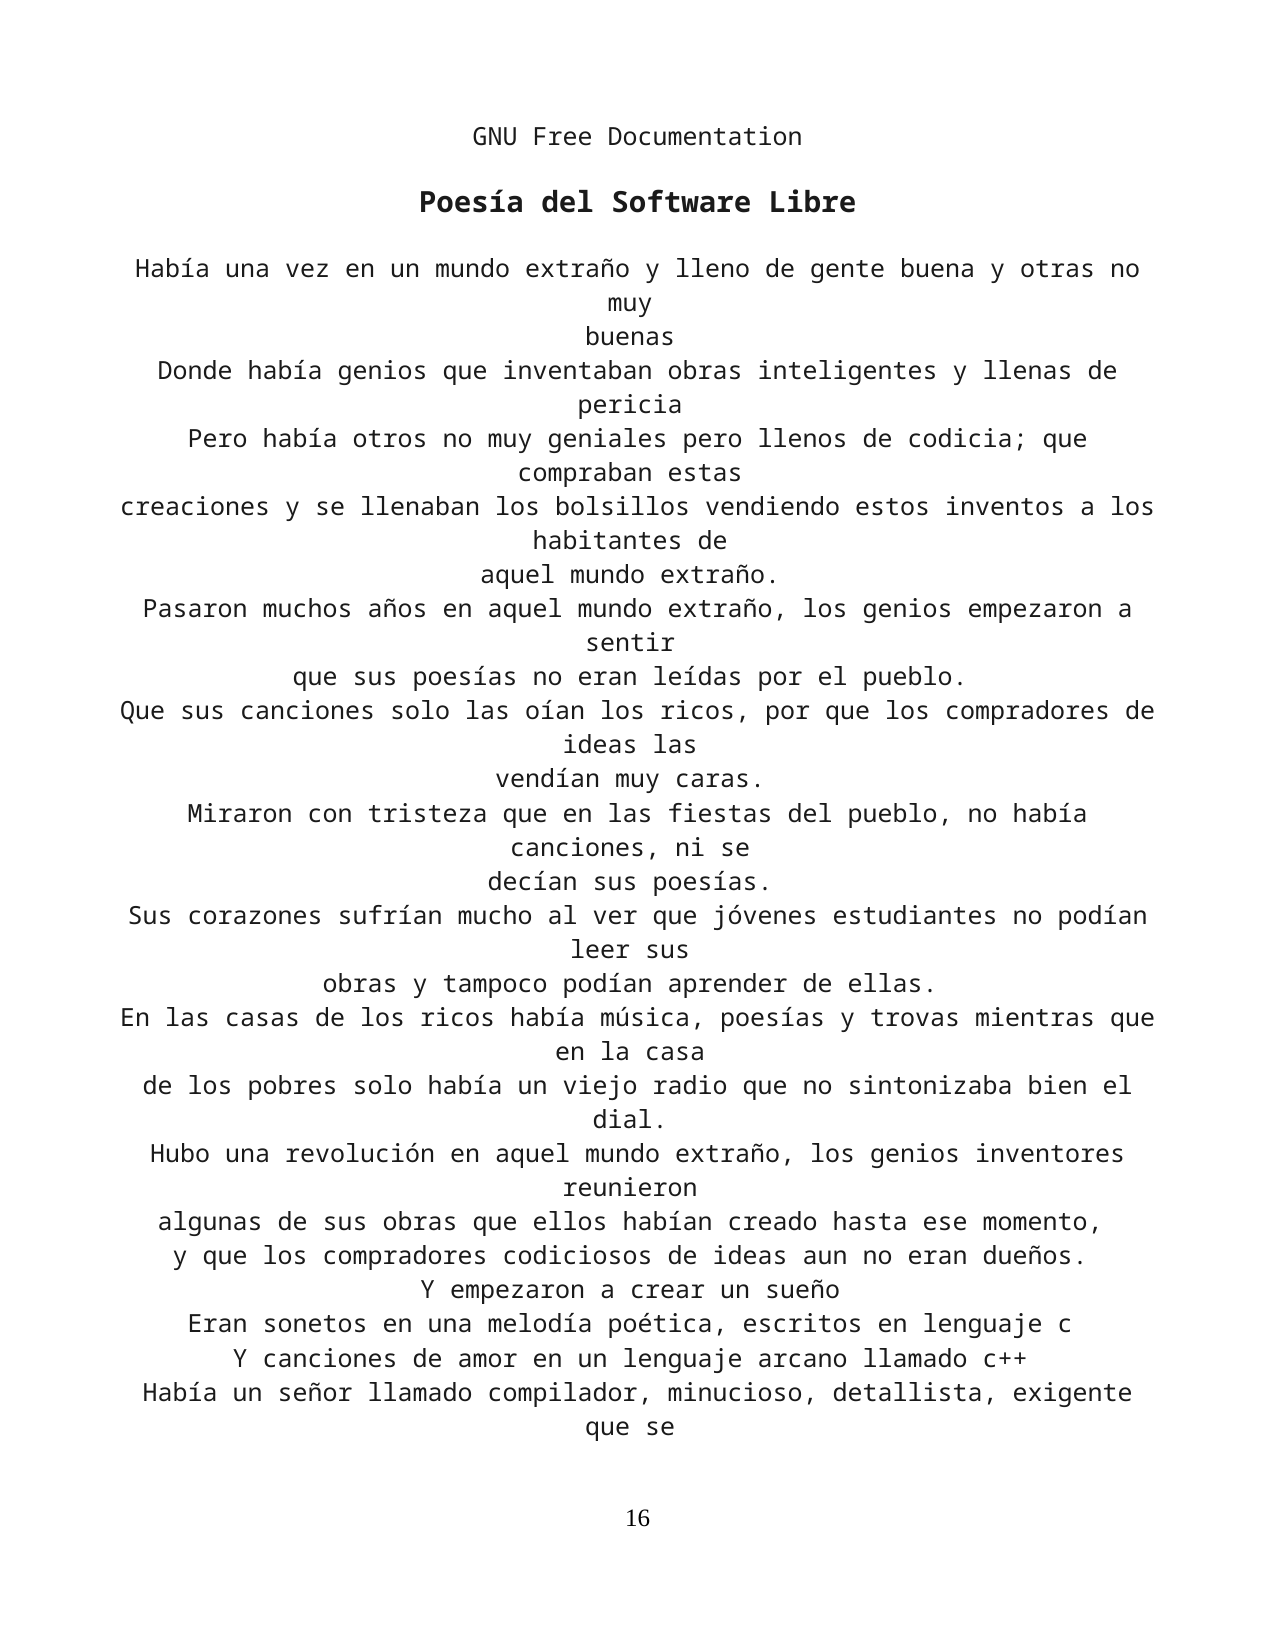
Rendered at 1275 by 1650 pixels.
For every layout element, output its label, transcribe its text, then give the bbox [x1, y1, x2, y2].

text algunas de sus obras que ellos habían creado hasta ese momento, [118, 1204, 1157, 1238]
text Pasaron muchos años en aquel mundo extraño, los genios empezaron a sentir [118, 591, 1157, 659]
text obras y tampoco podían aprender de ellas. [118, 966, 1157, 999]
text Y empezaron a crear un sueño [118, 1272, 1157, 1306]
text vendían muy caras. [118, 761, 1157, 795]
text aquel mundo extraño. [118, 557, 1157, 591]
text Había una vez en un mundo extraño y lleno de gente buena y otras no muy [118, 250, 1157, 318]
text Y canciones de amor en un lenguaje arcano llamado c++ [118, 1340, 1157, 1374]
text Donde había genios que inventaban obras inteligentes y llenas de pericia [118, 352, 1157, 421]
text decían sus poesías. [118, 863, 1157, 897]
text Hubo una revolución en aquel mundo extraño, los genios inventores reunieron [118, 1136, 1157, 1204]
text y que los compradores codiciosos de ideas aun no eran dueños. [118, 1238, 1157, 1272]
text de los pobres solo había un viejo radio que no sintonizaba bien el dial. [118, 1068, 1157, 1136]
text Que sus canciones solo las oían los ricos, por que los compradores de ideas las [118, 693, 1157, 761]
text creaciones y se llenaban los bolsillos vendiendo estos inventos a los habitantes de [118, 489, 1157, 557]
text buenas [118, 318, 1157, 352]
text En las casas de los ricos había música, poesías y trovas mientras que en la casa [118, 999, 1157, 1068]
text Eran sonetos en una melodía poética, escritos en lenguaje c [118, 1306, 1157, 1340]
text Miraron con tristeza que en las fiestas del pueblo, no había canciones, ni se [118, 795, 1157, 863]
text que sus poesías no eran leídas por el pueblo. [118, 659, 1157, 693]
text Había un señor llamado compilador, minucioso, detallista, exigente que se [118, 1374, 1157, 1442]
text GNU Free Documentation [118, 118, 1157, 152]
text Poesía del Software Libre [118, 181, 1157, 221]
text Sus corazones sufrían mucho al ver que jóvenes estudiantes no podían leer sus [118, 897, 1157, 966]
text Pero había otros no muy geniales pero llenos de codicia; que compraban estas [118, 421, 1157, 489]
